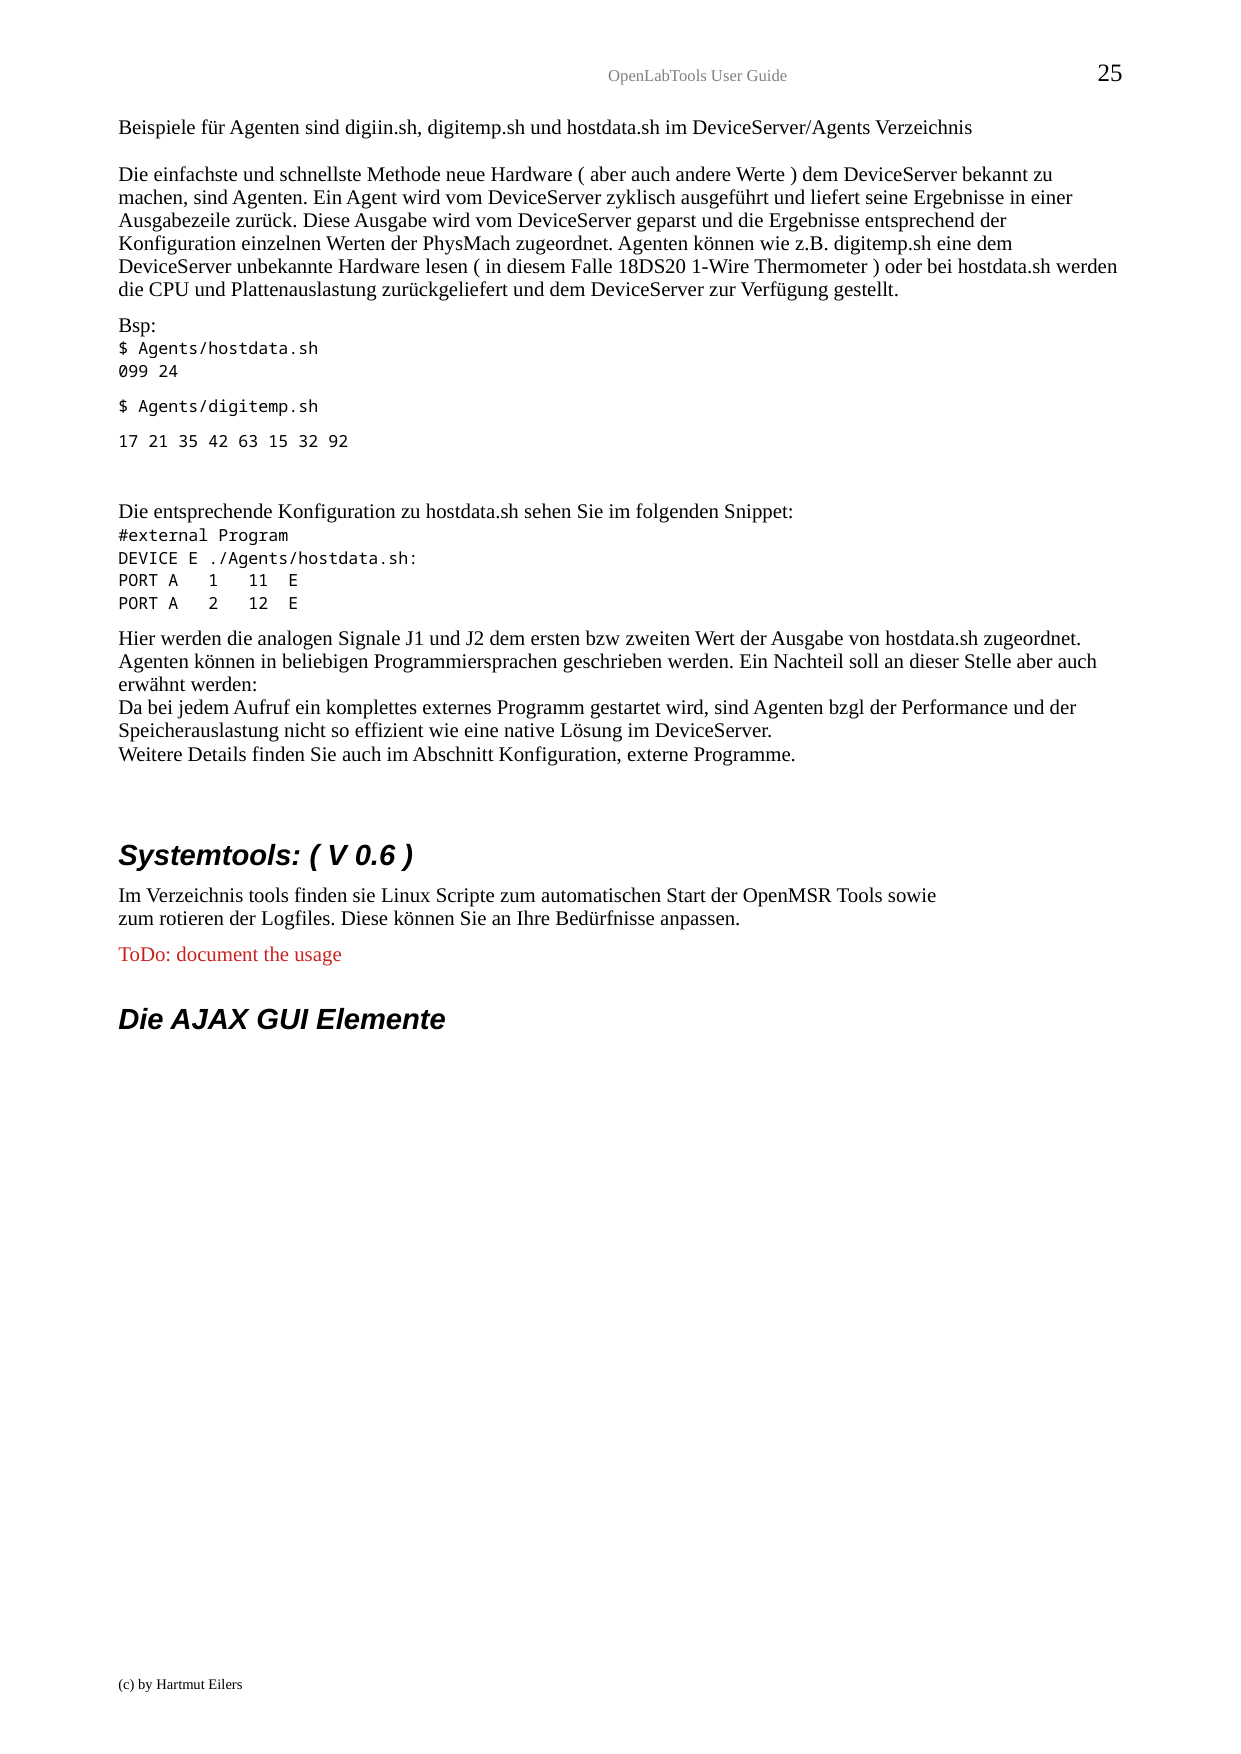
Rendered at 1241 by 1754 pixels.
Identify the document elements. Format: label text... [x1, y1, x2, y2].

text Hier werden die analogen Signale J1 und J2 dem ersten bzw zweiten Wert der Ausgabe von hostdata.sh zugeordnet. Agenten können in beliebigen Programmiersprachen geschrieben werden. Ein Nachteil soll an dieser Stelle aber auch erwähnt werden: Da bei jedem Aufruf ein komplettes externes Programm gestartet wird, sind Agenten bzgl der Performance und der Speicherauslastung nicht so effizient wie eine native Lösung im DeviceServer. Weitere Details finden Sie auch im Abschnitt Konfiguration, externe Programme. [118, 627, 1122, 766]
subtitle Die AJAX GUI Elemente [118, 1003, 1122, 1036]
text Im Verzeichnis tools finden sie Linux Scripte zum automatischen Start der OpenMSR Tools sowie zum rotieren der Logfiles. Diese können Sie an Ihre Bedürfnisse anpassen. [118, 884, 1122, 930]
subtitle Systemtools: ( V 0.6 ) [118, 839, 1122, 871]
text Beispiele für Agenten sind digiin.sh, digitemp.sh und hostdata.sh im DeviceServer/Agents Verzeichnis Die einfachste und schnellste Methode neue Hardware ( aber auch andere Werte ) dem DeviceServer bekannt zu machen, sind Agenten. Ein Agent wird vom DeviceServer zyklisch ausgeführt und liefert seine Ergebnisse in einer Ausgabezeile zurück. Diese Ausgabe wird vom DeviceServer geparst und die Ergebnisse entsprechend der Konfiguration einzelnen Werten der PhysMach zugeordnet. Agenten können wie z.B. digitemp.sh eine dem DeviceServer unbekannte Hardware lesen ( in diesem Falle 18DS20 1-Wire Thermometer ) oder bei hostdata.sh werden die CPU und Plattenauslastung zurückgeliefert und dem DeviceServer zur Verfügung gestellt. [118, 116, 1122, 301]
text $ Agents/digitemp.sh [118, 395, 1122, 417]
text 17 21 35 42 63 15 32 92 [118, 430, 1122, 453]
text ToDo: document the usage [118, 943, 1122, 966]
text Bsp: $ Agents/hostdata.sh 099 24 [118, 314, 1122, 382]
text Die entsprechende Konfiguration zu hostdata.sh sehen Sie im folgenden Snippet: #external Program DEVICE E ./Agents/hostdata.sh: PORT A 1 11 E PORT A 2 12 E [118, 500, 1122, 614]
